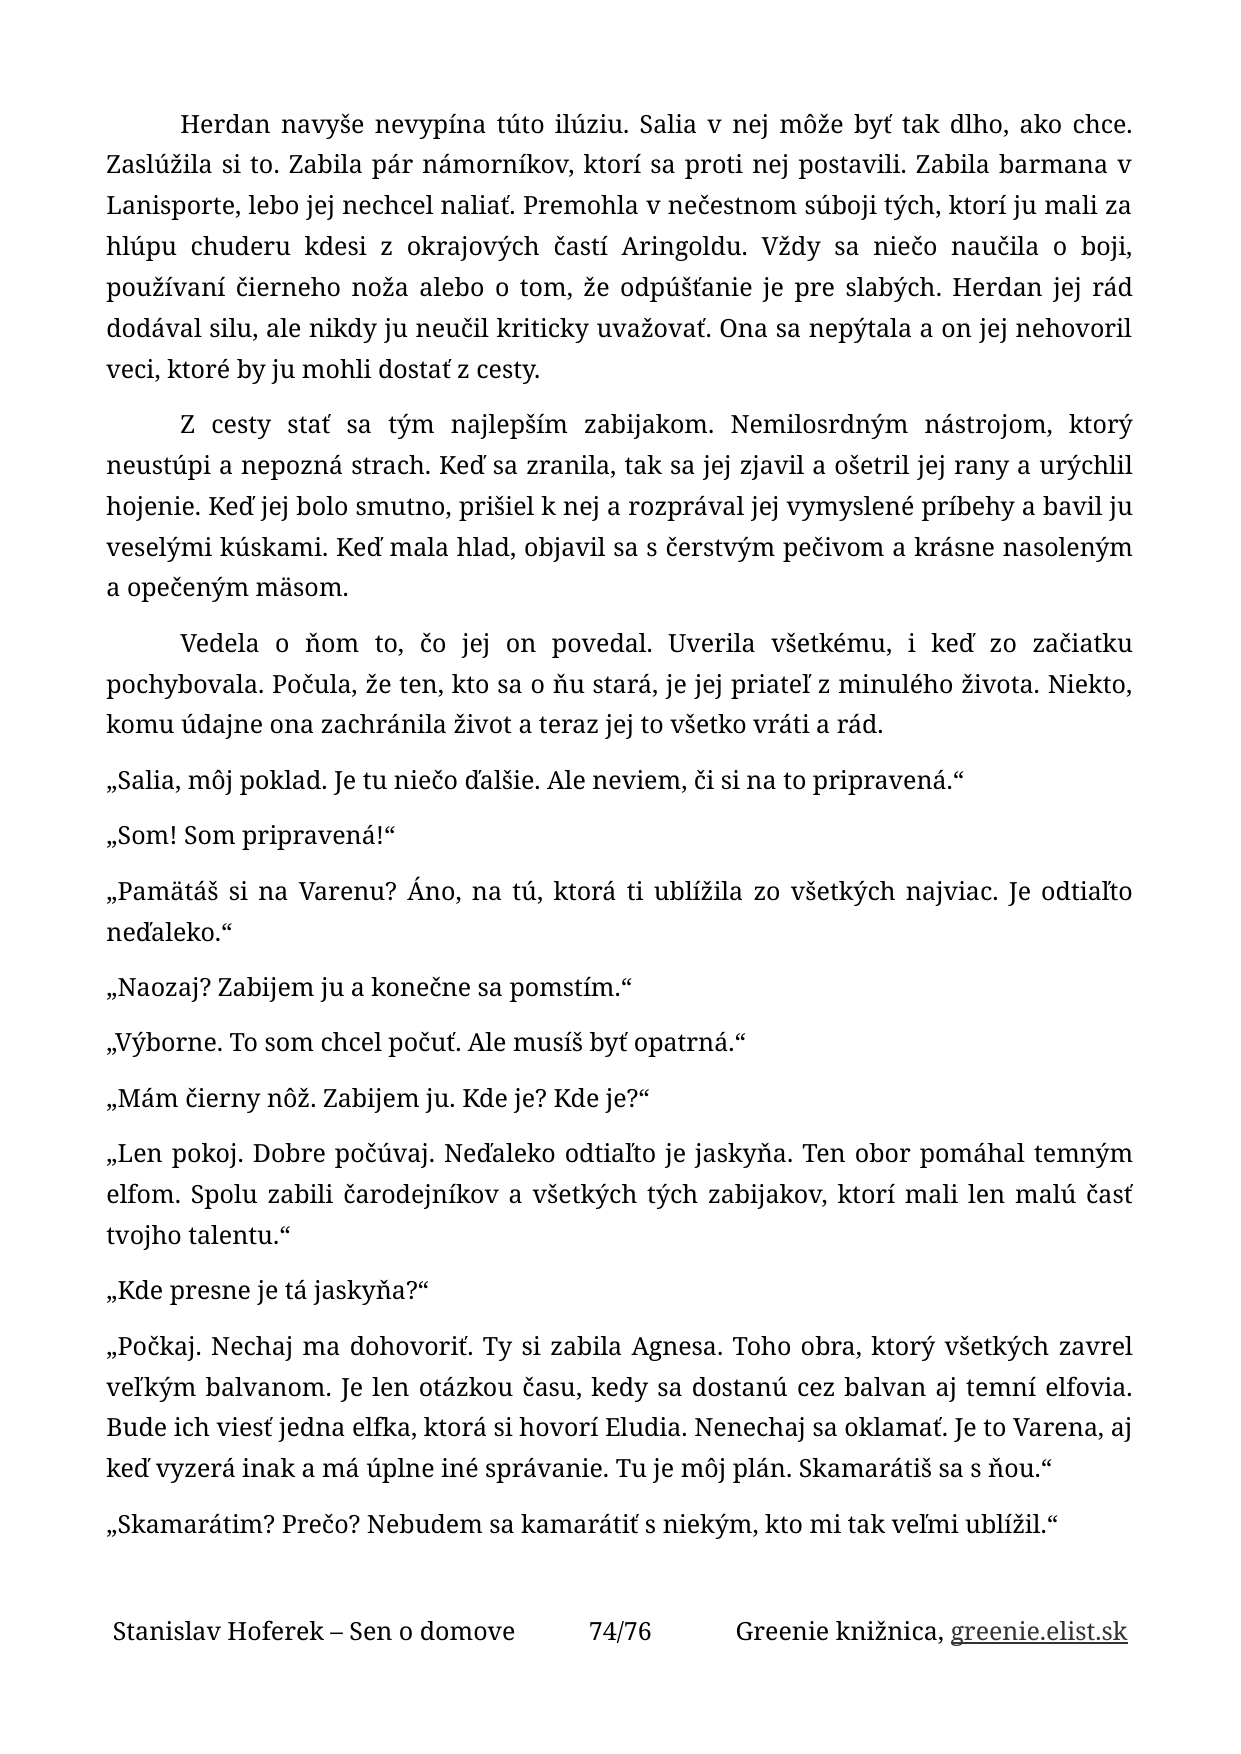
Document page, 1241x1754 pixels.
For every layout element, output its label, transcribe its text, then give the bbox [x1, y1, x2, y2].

text Herdan navyše nevypína túto ilúziu. Salia v nej môže byť tak dlho, ako chce. Zaslúžila si to. Zabila pár námorníkov, ktorí sa proti nej postavili. Zabila barmana v Lanisporte, lebo jej nechcel naliať. Premohla v nečestnom súboji tých, ktorí ju mali za hlúpu chuderu kdesi z okrajových častí Aringoldu. Vždy sa niečo naučila o boji, používaní čierneho noža alebo o tom, že odpúšťanie je pre slabých. Herdan jej rád dodával silu, ale nikdy ju neučil kriticky uvažovať. Ona sa nepýtala a on jej nehovoril veci, ktoré by ju mohli dostať z cesty. [106, 106, 1134, 385]
text „Mám čierny nôž. Zabijem ju. Kde je? Kde je?“ [106, 1080, 1134, 1114]
text „Počkaj. Nechaj ma dohovoriť. Ty si zabila Agnesa. Toho obra, ktorý všetkých zavrel veľkým balvanom. Je len otázkou času, kedy sa dostanú cez balvan aj temní elfovia. Bude ich viesť jedna elfka, ktorá si hovorí Eludia. Nenechaj sa oklamať. Je to Varena, aj keď vyzerá inak a má úplne iné správanie. Tu je môj plán. Skamarátiš sa s ňou.“ [106, 1328, 1134, 1485]
text „Naozaj? Zabijem ju a konečne sa pomstím.“ [106, 969, 1134, 1004]
text „Výborne. To som chcel počuť. Ale musíš byť opatrná.“ [106, 1025, 1134, 1059]
text „Pamätáš si na Varenu? Áno, na tú, ktorá ti ublížila zo všetkých najviac. Je odtiaľto neďaleko.“ [106, 873, 1134, 948]
text „Len pokoj. Dobre počúvaj. Neďaleko odtiaľto je jaskyňa. Ten obor pomáhal temným elfom. Spolu zabili čarodejníkov a všetkých tých zabijakov, ktorí mali len malú časť tvojho talentu.“ [106, 1136, 1134, 1252]
text Vedela o ňom to, čo jej on povedal. Uverila všetkému, i keď zo začiatku pochybovala. Počula, že ten, kto sa o ňu stará, je jej priateľ z minulého života. Niekto, komu údajne ona zachránila život a teraz jej to všetko vráti a rád. [106, 625, 1134, 741]
text „Salia, môj poklad. Je tu niečo ďalšie. Ale neviem, či si na to pripravená.“ [106, 762, 1134, 797]
text Z cesty stať sa tým najlepším zabijakom. Nemilosrdným nástrojom, ktorý neustúpi a nepozná strach. Keď sa zranila, tak sa jej zjavil a ošetril jej rany a urýchlil hojenie. Keď jej bolo smutno, prišiel k nej a rozprával jej vymyslené príbehy a bavil ju veselými kúskami. Keď mala hlad, objavil sa s čerstvým pečivom a krásne nasoleným a opečeným mäsom. [106, 407, 1134, 604]
text „Skamarátim? Prečo? Nebudem sa kamarátiť s niekým, kto mi tak veľmi ublížil.“ [106, 1506, 1134, 1540]
text „Som! Som pripravená!“ [106, 818, 1134, 852]
text „Kde presne je tá jaskyňa?“ [106, 1273, 1134, 1307]
